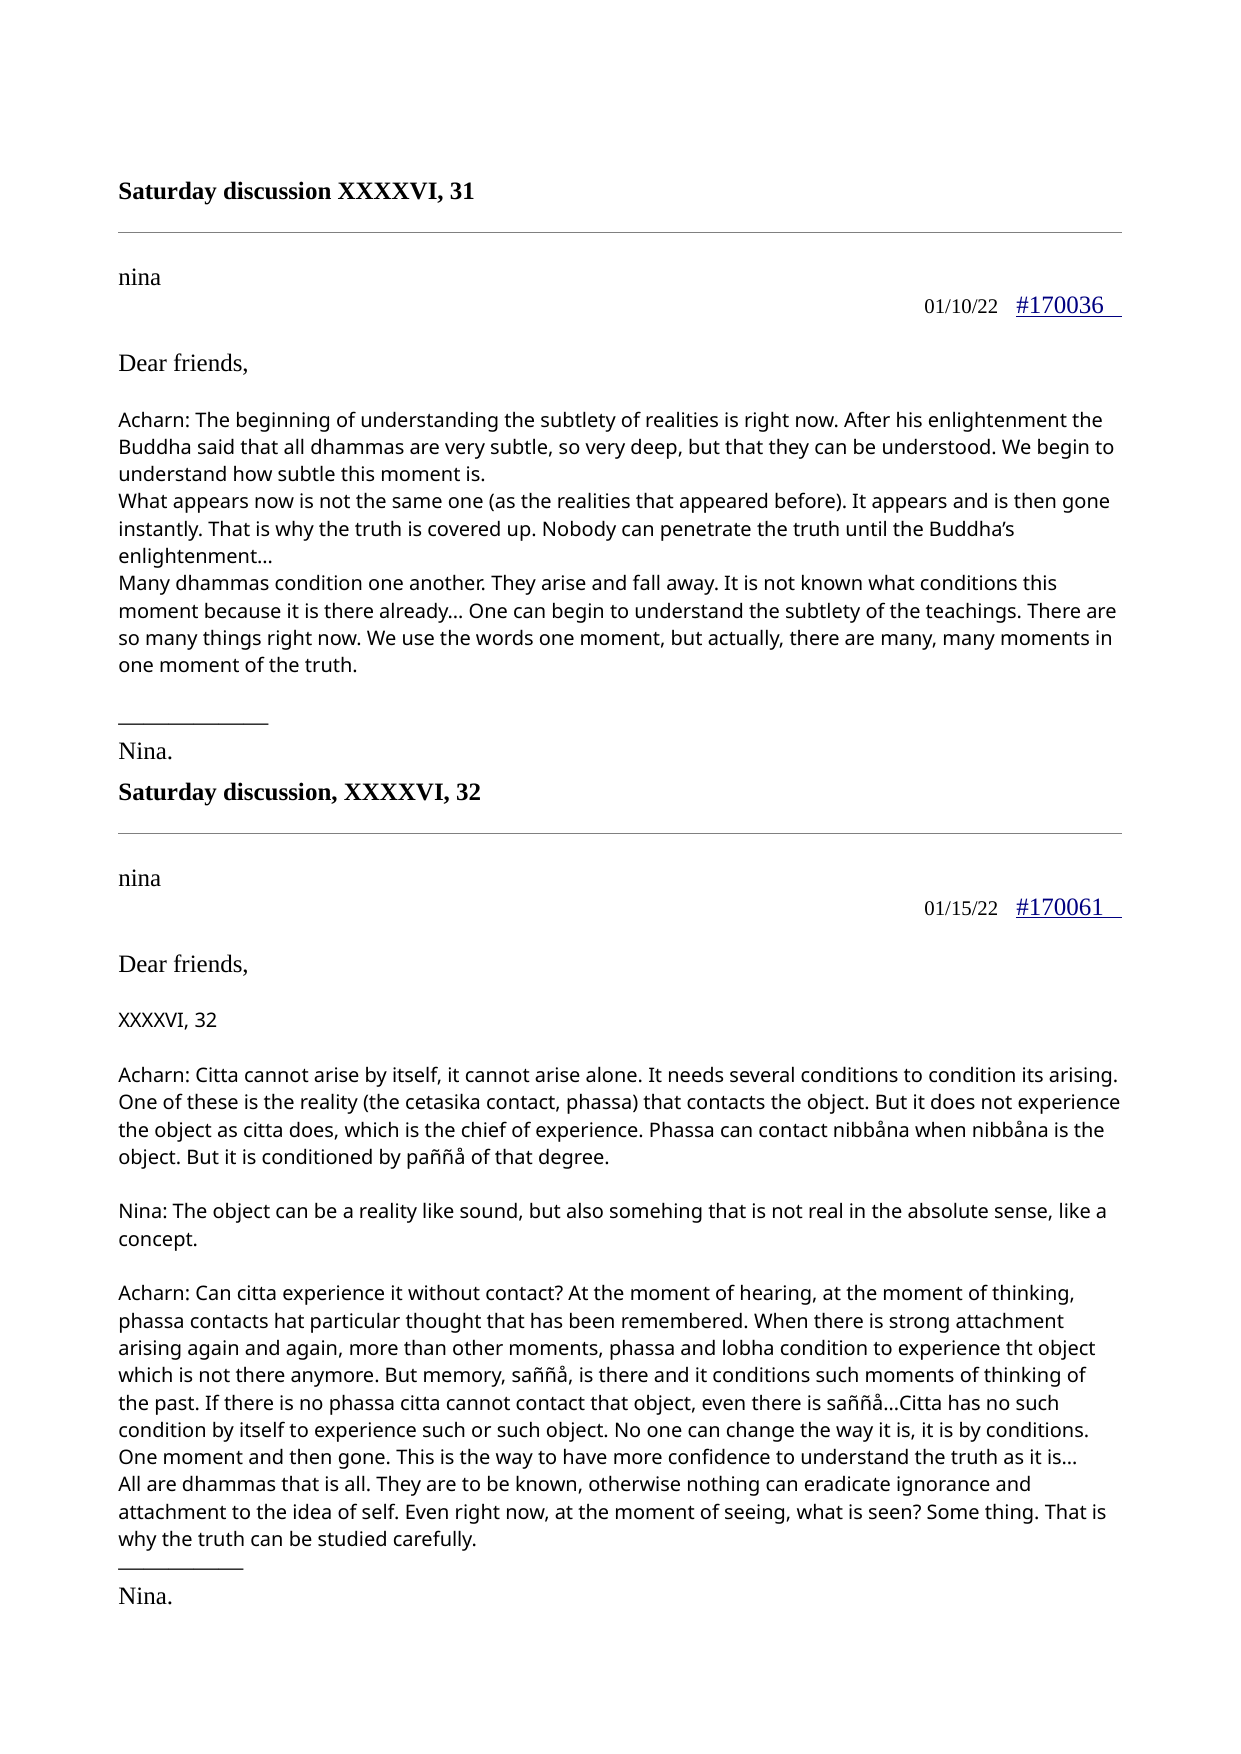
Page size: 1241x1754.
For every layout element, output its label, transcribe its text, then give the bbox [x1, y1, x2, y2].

table_header nina 01/10/22 #170036 Dear friends, Acharn: The beginning of understanding the subtlety of realities is right now. After his enlightenment the Buddha said that all dhammas are very subtle, so very deep, but that they can be understood. We begin to understand how subtle this moment is. What appears now is not the same one (as the realities that appeared before). It appears and is then gone instantly. That is why the truth is covered up. Nobody can penetrate the truth until the Buddha’s enlightenment… Many dhammas condition one another. They arise and fall away. It is not known what conditions this moment because it is there already… One can begin to understand the subtlety of the teachings. There are so many things right now. We use the words one moment, but actually, there are many, many moments in one moment of the truth. —————— Nina. [118, 233, 1122, 765]
subtitle Saturday discussion, XXXXVI, 32 [118, 777, 1122, 806]
table_header nina 01/15/22 #170061 Dear friends, XXXXVI, 32 Acharn: Citta cannot arise by itself, it cannot arise alone. It needs several conditions to condition its arising. One of these is the reality (the cetasika contact, phassa) that contacts the object. But it does not experience the object as citta does, which is the chief of experience. Phassa can contact nibbåna when nibbåna is the object. But it is conditioned by paññå of that degree. Nina: The object can be a reality like sound, but also somehing that is not real in the absolute sense, like a concept. Acharn: Can citta experience it without contact? At the moment of hearing, at the moment of thinking, phassa contacts hat particular thought that has been remembered. When there is strong attachment arising again and again, more than other moments, phassa and lobha condition to experience tht object which is not there anymore. But memory, saññå, is there and it conditions such moments of thinking of the past. If there is no phassa citta cannot contact that object, even there is saññå…Citta has no such condition by itself to experience such or such object. No one can change the way it is, it is by conditions. One moment and then gone. This is the way to have more confidence to understand the truth as it is… All are dhammas that is all. They are to be known, otherwise nothing can eradicate ignorance and attachment to the idea of self. Even right now, at the moment of seeing, what is seen? Some thing. That is why the truth can be studied carefully. ————— Nina. [118, 834, 1122, 1610]
subtitle Saturday discussion XXXXVI, 31 [118, 176, 1122, 205]
